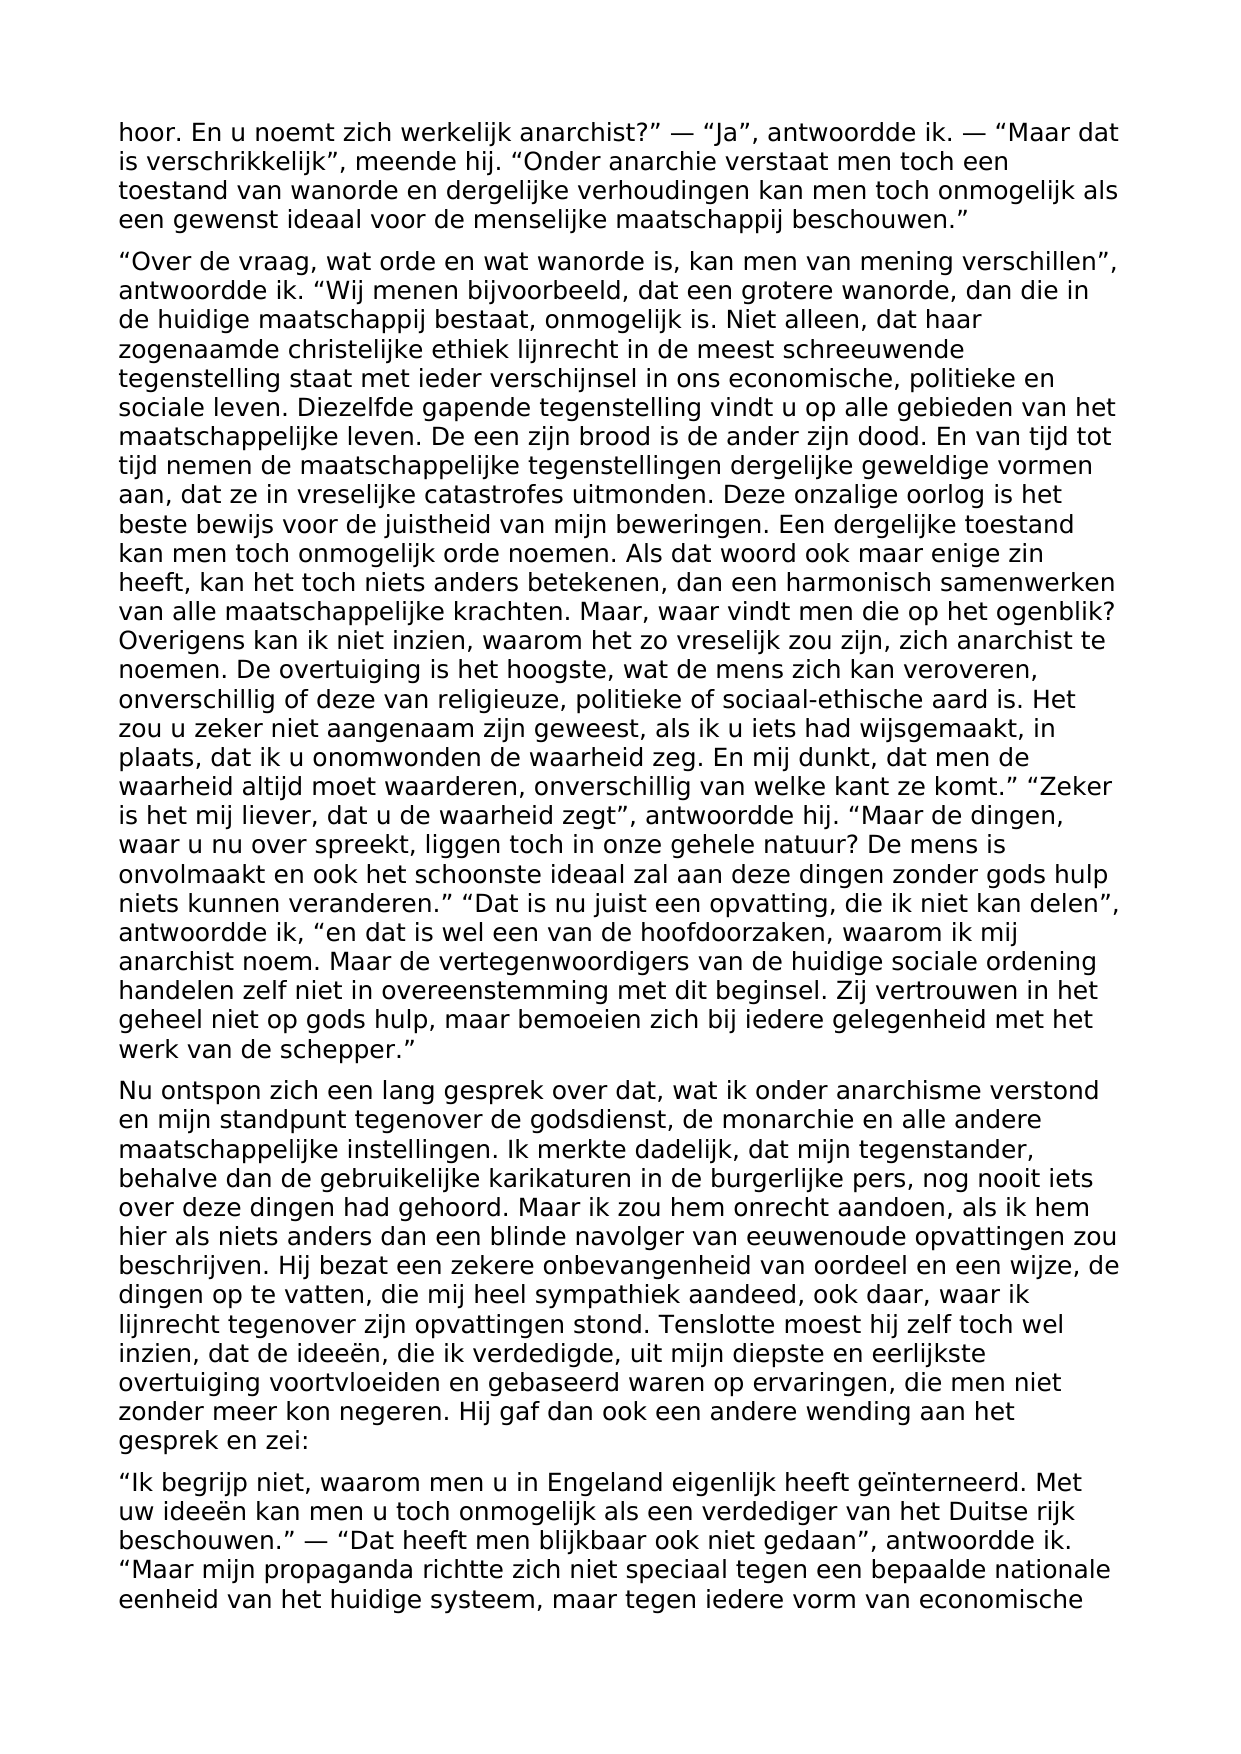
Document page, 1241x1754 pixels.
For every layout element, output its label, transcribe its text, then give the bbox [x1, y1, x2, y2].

text hoor. En u noemt zich werkelijk anarchist?” — “Ja”, antwoordde ik. — “Maar dat is verschrikkelijk”, meende hij. “Onder anarchie verstaat men toch een toestand van wanorde en dergelijke verhoudingen kan men toch onmogelijk als een gewenst ideaal voor de menselijke maatschappij beschouwen.” [118, 118, 1122, 235]
text Nu ontspon zich een lang gesprek over dat, wat ik onder anarchisme verstond en mijn standpunt tegenover de godsdienst, de monarchie en alle andere maatschappelijke instellingen. Ik merkte dadelijk, dat mijn tegenstander, behalve dan de gebruikelijke karikaturen in de burgerlijke pers, nog nooit iets over deze dingen had gehoord. Maar ik zou hem onrecht aandoen, als ik hem hier als niets anders dan een blinde navolger van eeuwenoude opvattingen zou beschrijven. Hij bezat een zekere onbevangenheid van oordeel en een wijze, de dingen op te vatten, die mij heel sympathiek aandeed, ook daar, waar ik lijnrecht tegenover zijn opvattingen stond. Tenslotte moest hij zelf toch wel inzien, dat de ideeën, die ik verdedigde, uit mijn diepste en eerlijkste overtuiging voortvloeiden en gebaseerd waren op ervaringen, die men niet zonder meer kon negeren. Hij gaf dan ook een andere wending aan het gesprek en zei: [118, 1076, 1122, 1456]
text “Over de vraag, wat orde en wat wanorde is, kan men van mening verschillen”, antwoordde ik. “Wij menen bijvoorbeeld, dat een grotere wanorde, dan die in de huidige maatschappij bestaat, onmogelijk is. Niet alleen, dat haar zogenaamde christelijke ethiek lijnrecht in de meest schreeuwende tegenstelling staat met ieder verschijnsel in ons economische, politieke en sociale leven. Diezelfde gapende tegenstelling vindt u op alle gebieden van het maatschappelijke leven. De een zijn brood is de ander zijn dood. En van tijd tot tijd nemen de maatschappelijke tegenstellingen dergelijke geweldige vormen aan, dat ze in vreselijke catastrofes uitmonden. Deze onzalige oorlog is het beste bewijs voor de juistheid van mijn beweringen. Een dergelijke toestand kan men toch onmogelijk orde noemen. Als dat woord ook maar enige zin heeft, kan het toch niets anders betekenen, dan een harmonisch samenwerken van alle maatschappelijke krachten. Maar, waar vindt men die op het ogenblik? Overigens kan ik niet inzien, waarom het zo vreselijk zou zijn, zich anarchist te noemen. De overtuiging is het hoogste, wat de mens zich kan veroveren, onverschillig of deze van religieuze, politieke of sociaal-ethische aard is. Het zou u zeker niet aangenaam zijn geweest, als ik u iets had wijsgemaakt, in plaats, dat ik u onomwonden de waarheid zeg. En mij dunkt, dat men de waarheid altijd moet waarderen, onverschillig van welke kant ze komt.” “Zeker is het mij liever, dat u de waarheid zegt”, antwoordde hij. “Maar de dingen, waar u nu over spreekt, liggen toch in onze gehele natuur? De mens is onvolmaakt en ook het schoonste ideaal zal aan deze dingen zonder gods hulp niets kunnen veranderen.” “Dat is nu juist een opvatting, die ik niet kan delen”, antwoordde ik, “en dat is wel een van de hoofdoorzaken, waarom ik mij anarchist noem. Maar de vertegenwoordigers van de huidige sociale ordening handelen zelf niet in overeenstemming met dit beginsel. Zij vertrouwen in het geheel niet op gods hulp, maar bemoeien zich bij iedere gelegenheid met het werk van de schepper.” [118, 247, 1122, 1064]
text “Ik begrijp niet, waarom men u in Engeland eigenlijk heeft geïnterneerd. Met uw ideeën kan men u toch onmogelijk als een verdediger van het Duitse rijk beschouwen.” — “Dat heeft men blijkbaar ook niet gedaan”, antwoordde ik. “Maar mijn propaganda richtte zich niet speciaal tegen een bepaalde nationale eenheid van het huidige systeem, maar tegen iedere vorm van economische [118, 1468, 1122, 1614]
